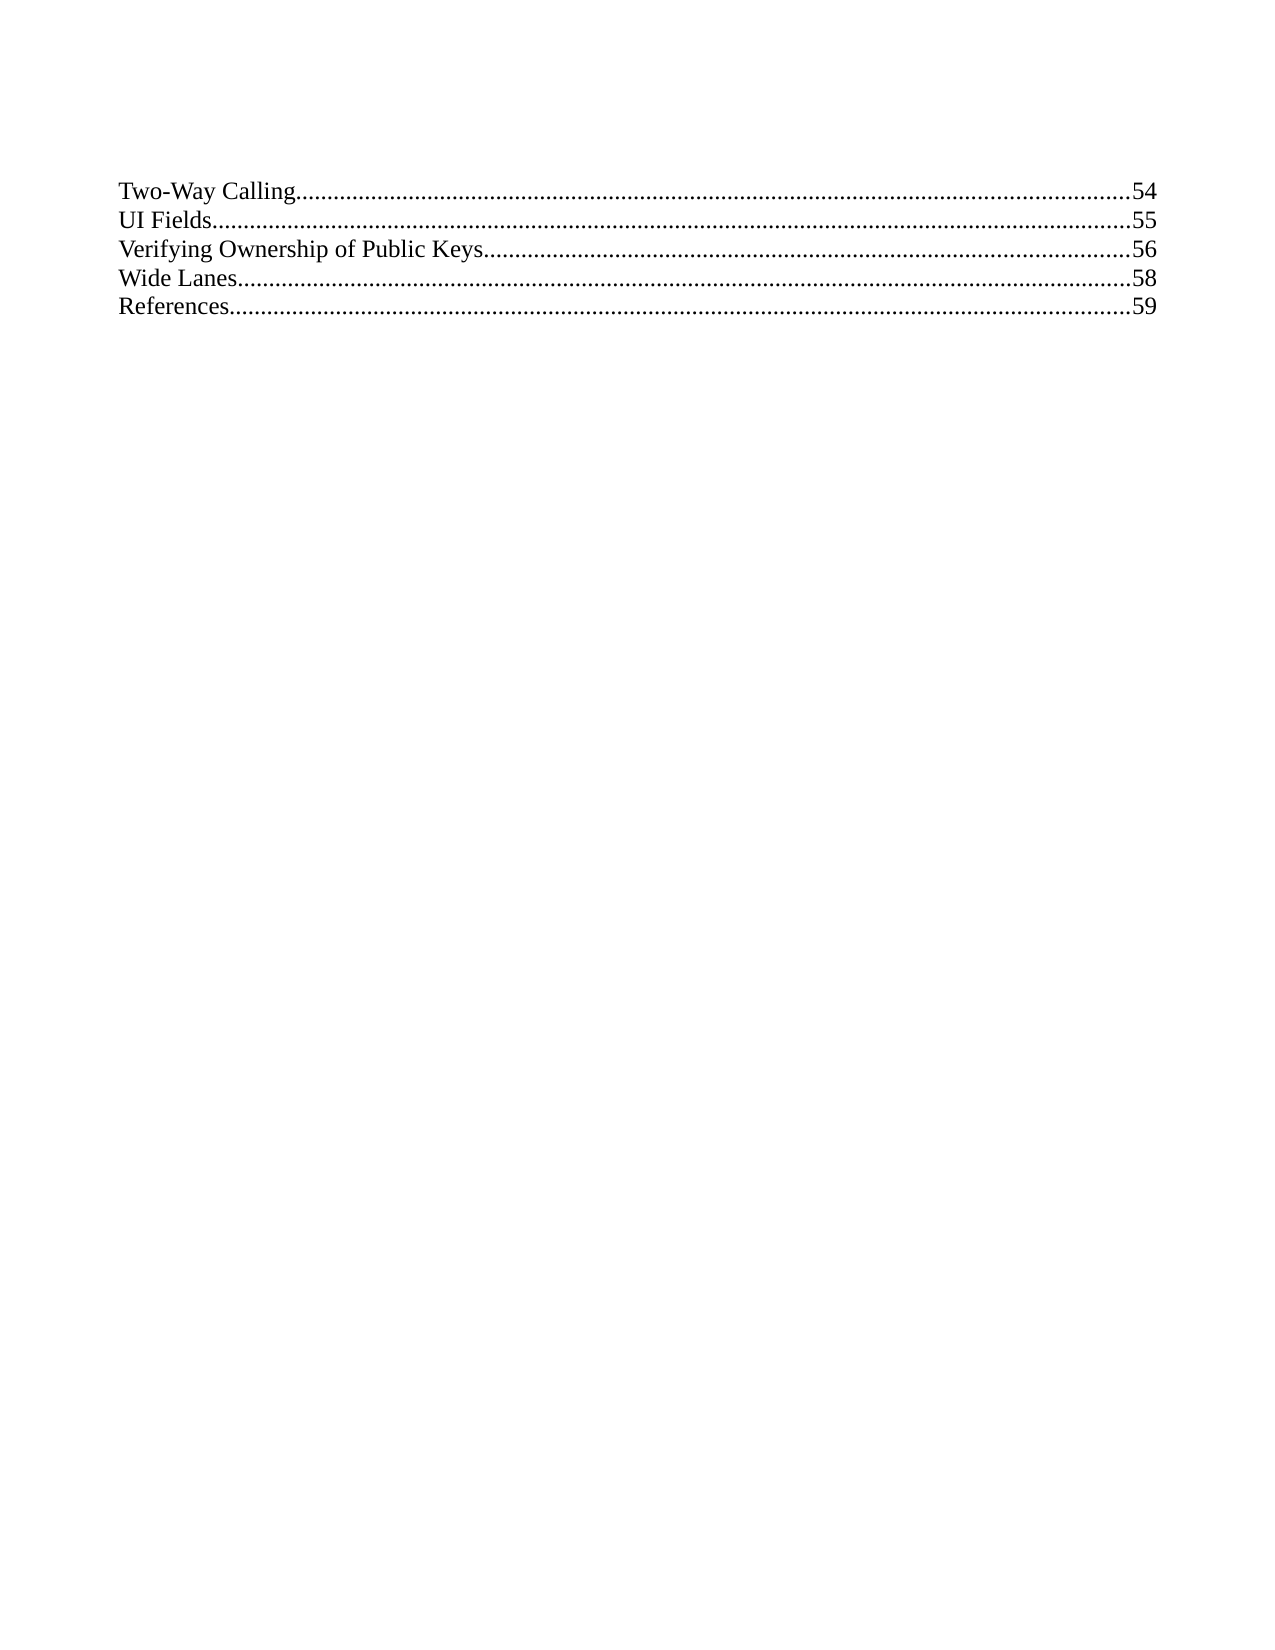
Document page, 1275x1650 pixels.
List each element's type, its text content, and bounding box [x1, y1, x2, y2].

text Verifying Ownership of Public Keys 56 [118, 234, 1157, 263]
text Two-Way Calling 54 [118, 176, 1157, 205]
text UI Fields 55 [118, 205, 1157, 234]
text Wide Lanes 58 [118, 263, 1157, 291]
text References 59 [118, 291, 1157, 320]
